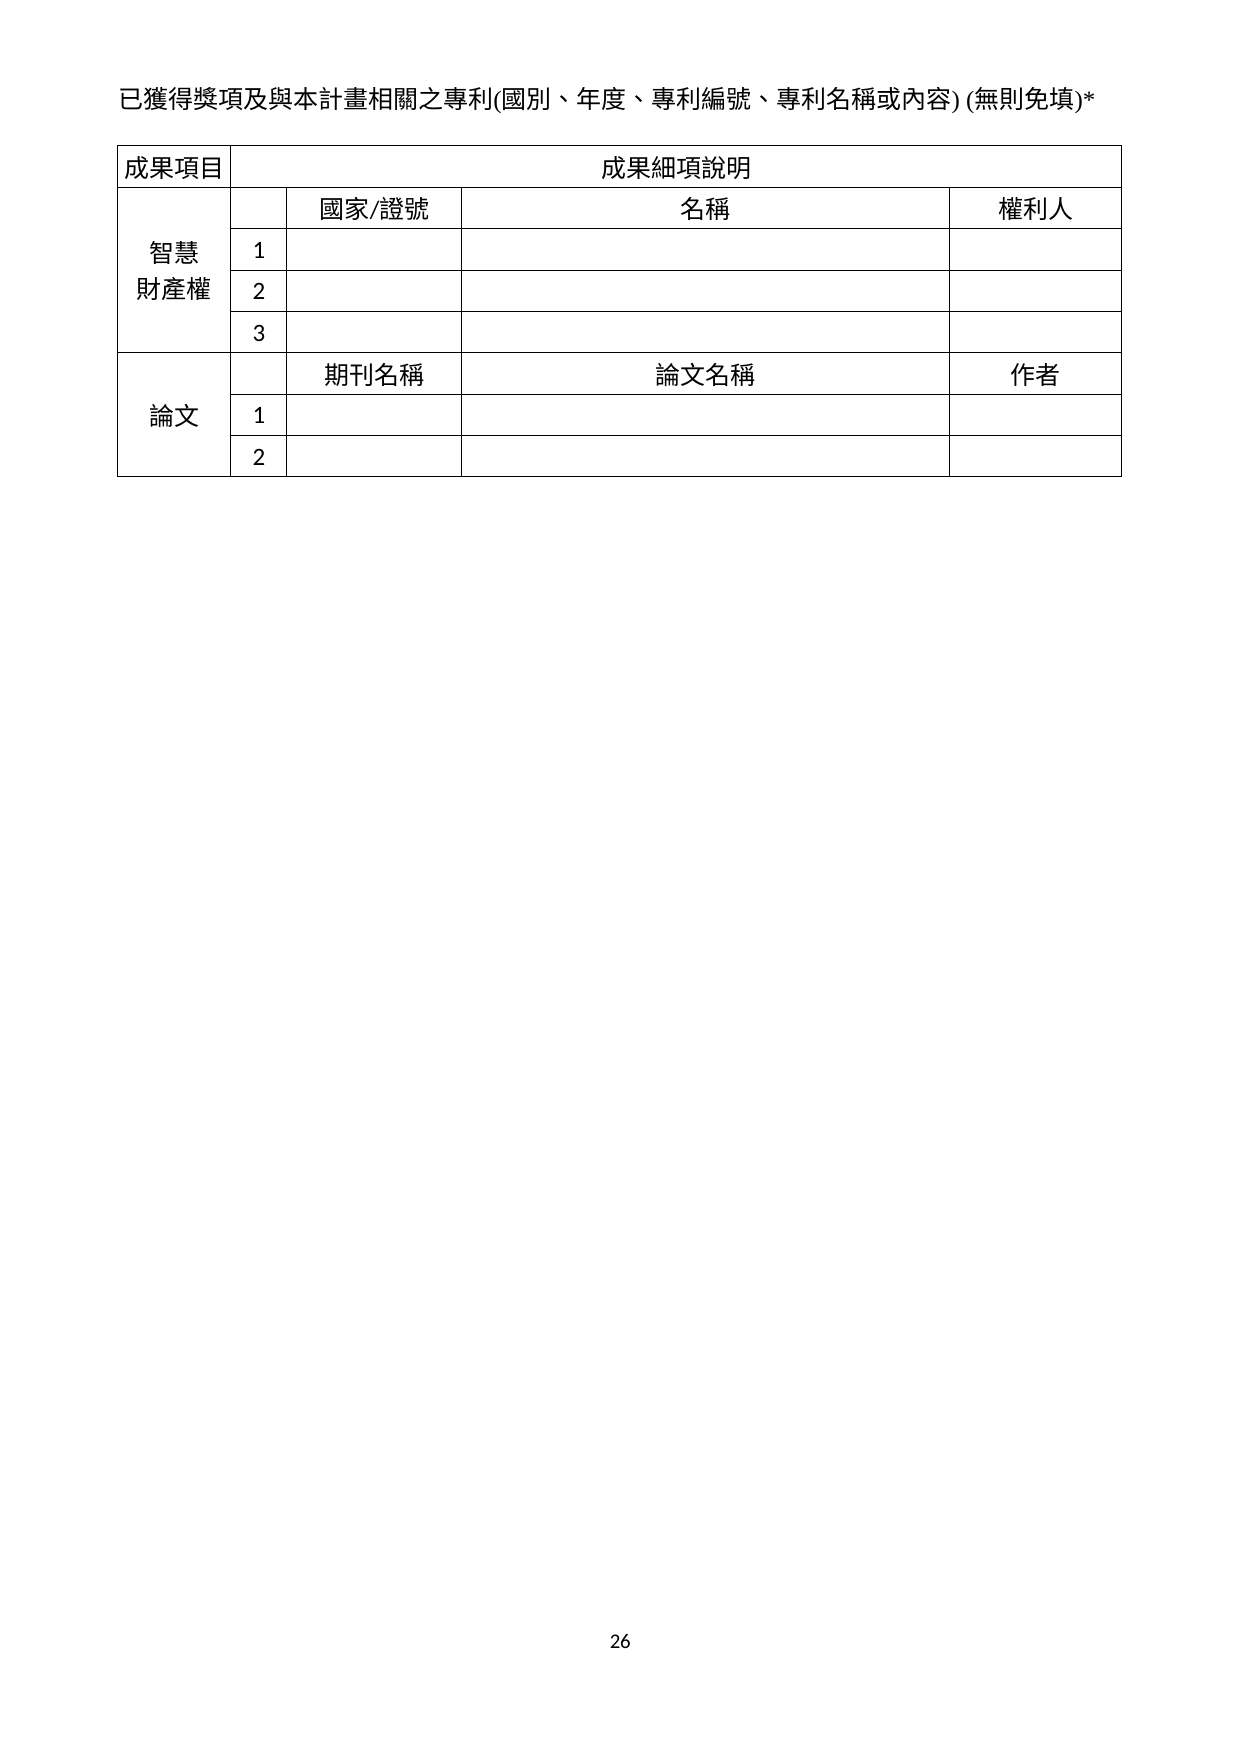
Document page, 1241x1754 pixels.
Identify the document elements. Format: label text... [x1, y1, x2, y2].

table_cell [287, 436, 461, 476]
table_cell [287, 271, 461, 311]
table_cell 2 [231, 436, 286, 476]
table_cell 論文 [118, 353, 230, 476]
table_cell [462, 229, 949, 269]
table_cell [462, 436, 949, 476]
table_cell [231, 353, 286, 393]
table_cell 3 [231, 312, 286, 352]
table_cell 期刊名稱 [287, 353, 461, 393]
table_cell [231, 188, 286, 228]
table_cell [950, 229, 1121, 269]
table_cell [950, 436, 1121, 476]
table_cell 智慧 財產權 [118, 188, 230, 352]
table_cell [287, 229, 461, 269]
table_cell 論文名稱 [462, 353, 949, 393]
table_cell 1 [231, 395, 286, 435]
table_cell 國家/證號 [287, 188, 461, 228]
table_cell [950, 271, 1121, 311]
table_cell 2 [231, 271, 286, 311]
table_cell [462, 395, 949, 435]
table_cell 名稱 [462, 188, 949, 228]
table_cell 權利人 [950, 188, 1121, 228]
table_cell 1 [231, 229, 286, 269]
table_cell [462, 312, 949, 352]
table_header 成果項目 [118, 146, 230, 187]
table_cell [462, 271, 949, 311]
table_cell [287, 312, 461, 352]
table_cell [950, 312, 1121, 352]
table_header 成果細項說明 [231, 146, 1121, 187]
table_cell 作者 [950, 353, 1121, 393]
table_cell [950, 395, 1121, 435]
table_cell [287, 395, 461, 435]
text 已獲得獎項及與本計畫相關之專利(國別、年度、專利編號、專利名稱或內容) (無則免填)* [118, 75, 1122, 117]
